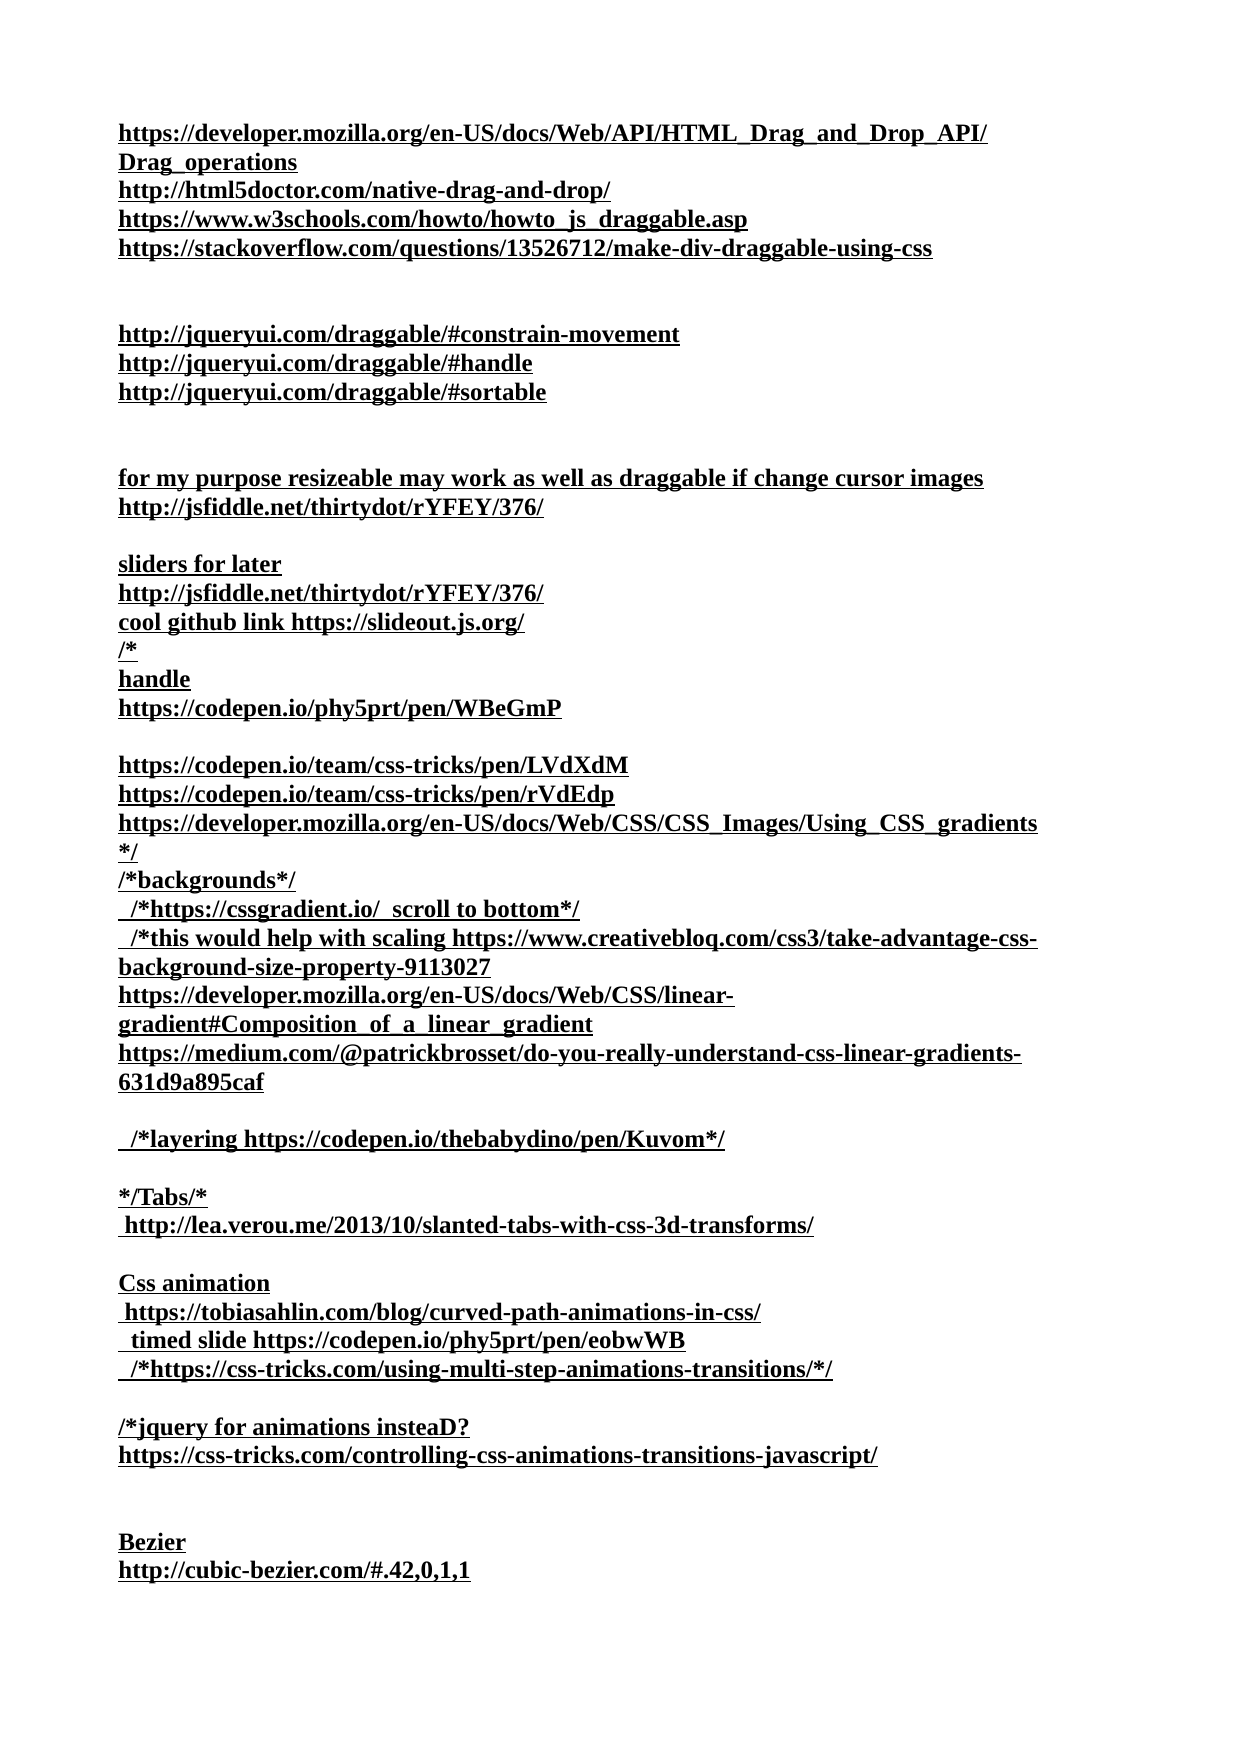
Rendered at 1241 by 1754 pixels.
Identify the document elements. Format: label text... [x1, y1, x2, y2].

text sliders for later [118, 549, 1122, 578]
text /*this would help with scaling https://www.creativebloq.com/css3/take-advantage-css-background-size-property-9113027 [118, 923, 1122, 981]
text http://cubic-bezier.com/#.42,0,1,1 [118, 1556, 1122, 1584]
text https://css-tricks.com/controlling-css-animations-transitions-javascript/ [118, 1441, 1122, 1469]
text http://jsfiddle.net/thirtydot/rYFEY/376/ [118, 492, 1122, 521]
text http://lea.verou.me/2013/10/slanted-tabs-with-css-3d-transforms/ [118, 1211, 1122, 1239]
text https://codepen.io/team/css-tricks/pen/LVdXdM [118, 751, 1122, 779]
text https://developer.mozilla.org/en-US/docs/Web/CSS/linear-gradient#Composition_of_a_linear_gradient [118, 981, 1122, 1038]
text /*https://css-tricks.com/using-multi-step-animations-transitions/*/ [118, 1354, 1122, 1383]
text /* [118, 636, 1122, 664]
text https://medium.com/@patrickbrosset/do-you-really-understand-css-linear-gradients-631d9a895caf [118, 1038, 1122, 1096]
text timed slide https://codepen.io/phy5prt/pen/eobwWB [118, 1326, 1122, 1354]
text https://codepen.io/phy5prt/pen/WBeGmP [118, 693, 1122, 722]
text https://www.w3schools.com/howto/howto_js_draggable.asp [118, 204, 1122, 233]
text https://stackoverflow.com/questions/13526712/make-div-draggable-using-css [118, 233, 1122, 262]
text /*https://cssgradient.io/ scroll to bottom*/ [118, 894, 1122, 923]
text */ [118, 837, 1122, 866]
text https://developer.mozilla.org/en-US/docs/Web/API/HTML_Drag_and_Drop_API/Drag_operations [118, 118, 1122, 176]
text http://jqueryui.com/draggable/#sortable [118, 377, 1122, 406]
text http://html5doctor.com/native-drag-and-drop/ [118, 176, 1122, 204]
text https://tobiasahlin.com/blog/curved-path-animations-in-css/ [118, 1297, 1122, 1326]
text https://developer.mozilla.org/en-US/docs/Web/CSS/CSS_Images/Using_CSS_gradients [118, 808, 1122, 837]
text http://jqueryui.com/draggable/#constrain-movement [118, 319, 1122, 348]
text Css animation [118, 1268, 1122, 1297]
text /*layering https://codepen.io/thebabydino/pen/Kuvom*/ [118, 1124, 1122, 1153]
text https://codepen.io/team/css-tricks/pen/rVdEdp [118, 779, 1122, 808]
text Bezier [118, 1527, 1122, 1556]
text http://jsfiddle.net/thirtydot/rYFEY/376/ [118, 578, 1122, 607]
text /*jquery for animations insteaD? [118, 1412, 1122, 1441]
text handle [118, 664, 1122, 693]
text cool github link https://slideout.js.org/ [118, 607, 1122, 636]
text for my purpose resizeable may work as well as draggable if change cursor images [118, 463, 1122, 492]
text */Tabs/* [118, 1182, 1122, 1211]
text /*backgrounds*/ [118, 866, 1122, 894]
text http://jqueryui.com/draggable/#handle [118, 348, 1122, 377]
